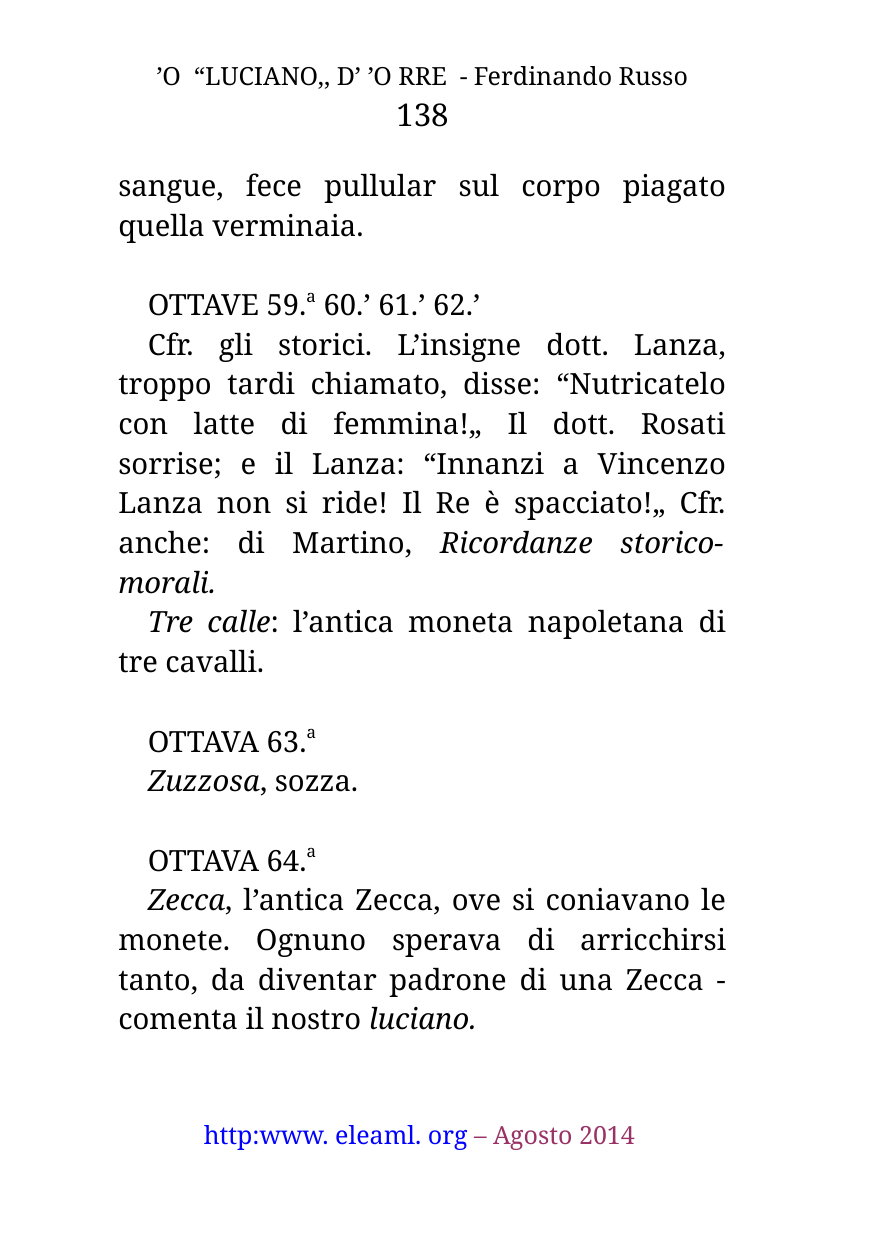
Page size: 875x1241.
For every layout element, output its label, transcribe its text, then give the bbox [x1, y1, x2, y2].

text Tre calle: l’antica moneta napoletana di tre cavalli. [118, 602, 726, 681]
text OTTAVE 59.a 60.’ 61.’ 62.’ [118, 284, 726, 324]
text sangue, fece pullular sul corpo piagato quella verminaia. [118, 165, 726, 244]
text Zuzzosa, sozza. [118, 761, 726, 800]
text OTTAVA 63.a [118, 721, 726, 761]
text Zecca, l’antica Zecca, ove si coniavano le monete. Ognuno sperava di arricchirsi tanto, da diventar padrone di una Zecca - comenta il nostro luciano. [118, 879, 726, 1038]
text Cfr. gli storici. L’insigne dott. Lanza, troppo tardi chiamato, disse: “Nutricatelo con latte di femmina!„ Il dott. Rosati sorrise; e il Lanza: “Innanzi a Vincenzo Lanza non si ride! Il Re è spacciato!„ Cfr. anche: di Martino, Ricordanze storico-morali. [118, 324, 726, 602]
text OTTAVA 64.a [118, 840, 726, 879]
